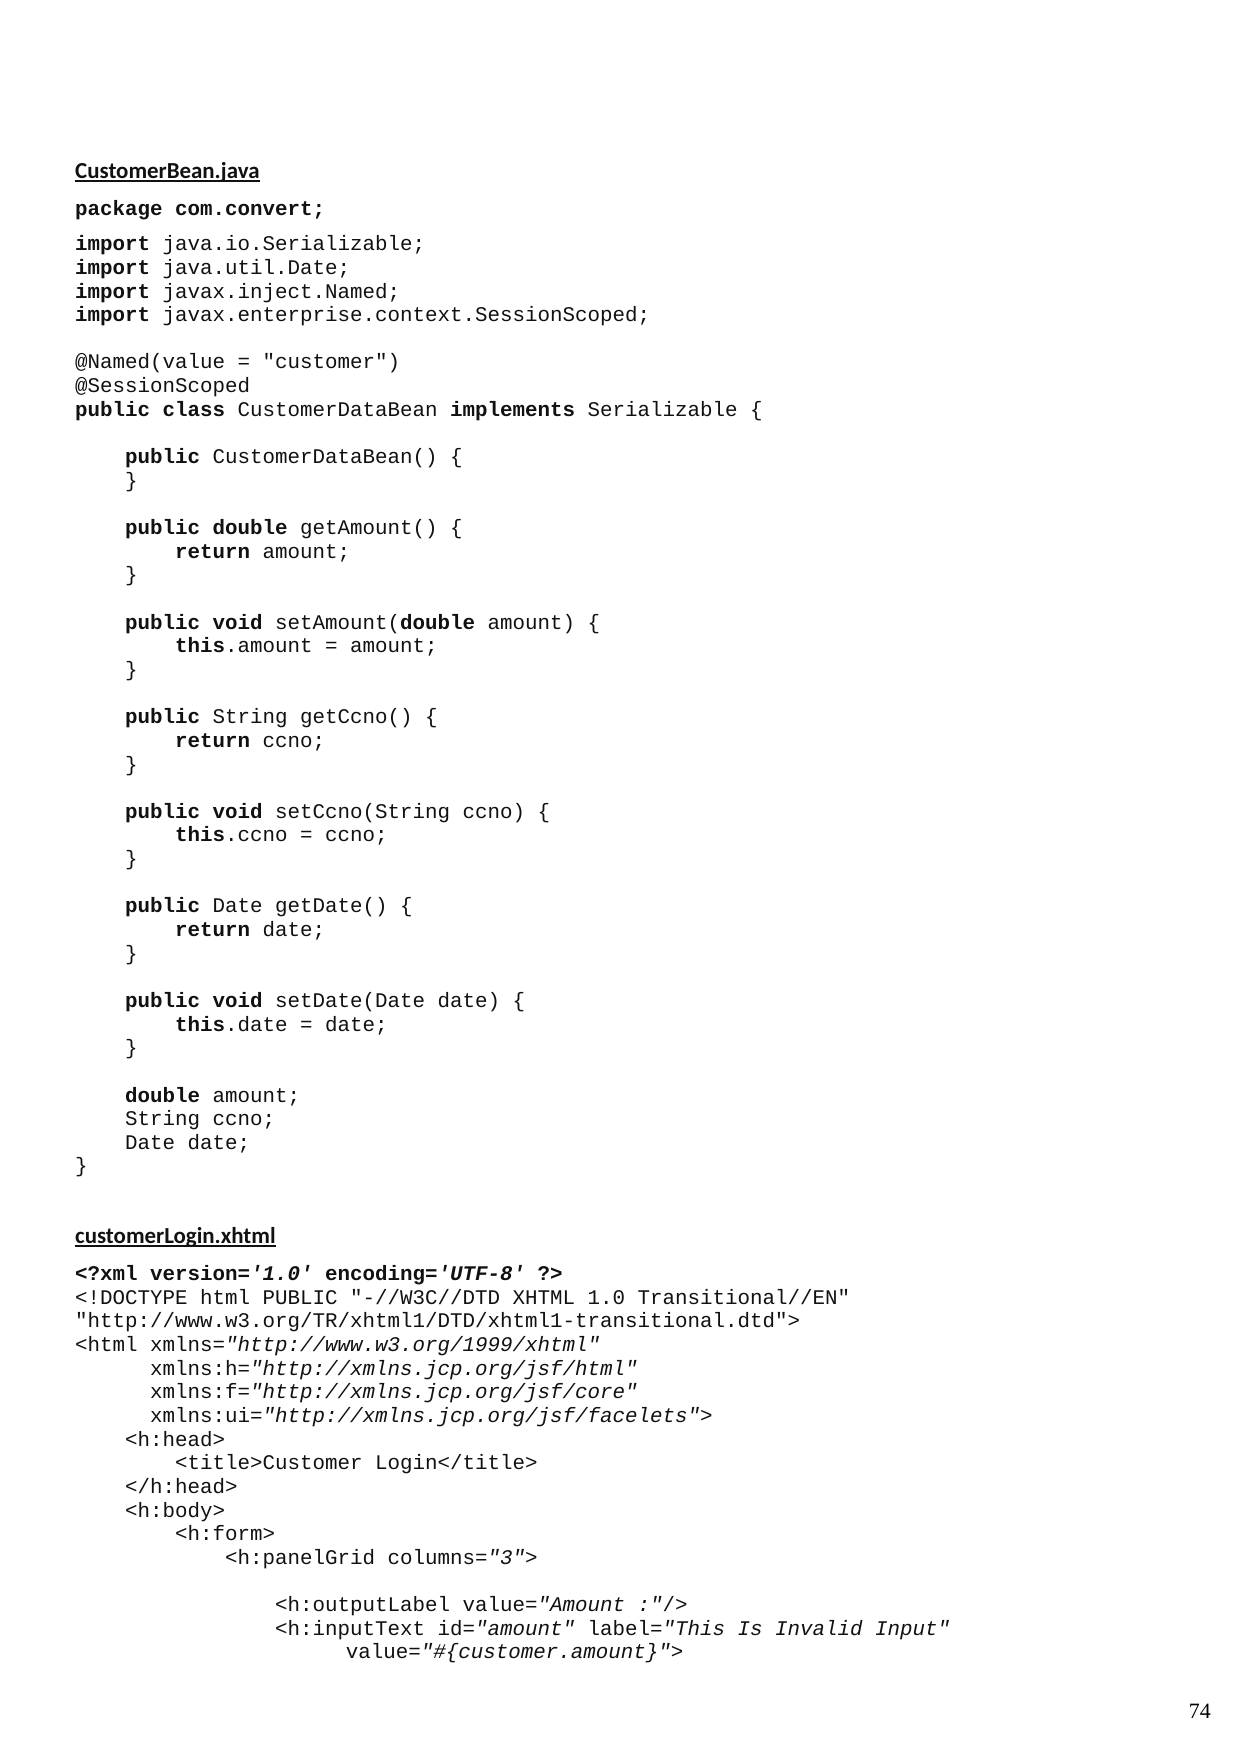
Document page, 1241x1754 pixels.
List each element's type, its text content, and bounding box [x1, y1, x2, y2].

text <html xmlns="http://www.w3.org/1999/xhtml" [75, 1334, 1211, 1358]
text <title>Customer Login</title> [75, 1452, 1211, 1476]
text double amount; [75, 1084, 1211, 1108]
text public void setDate(Date date) { [75, 990, 1211, 1014]
text public double getAmount() { [75, 517, 1211, 541]
text <!DOCTYPE html PUBLIC "-//W3C//DTD XHTML 1.0 Transitional//EN" "http://www.w3.org/TR/xhtml1/DTD/xhtml1-transitional.dtd"> [75, 1287, 1211, 1334]
text return amount; [75, 541, 1211, 564]
text xmlns:h="http://xmlns.jcp.org/jsf/html" [75, 1358, 1211, 1381]
text public CustomerDataBean() { [75, 446, 1211, 470]
text public Date getDate() { [75, 895, 1211, 919]
text </h:head> [75, 1476, 1211, 1499]
text String ccno; [75, 1108, 1211, 1132]
text } [75, 564, 1211, 588]
text import javax.inject.Named; [75, 281, 1211, 304]
text <h:form> [75, 1523, 1211, 1547]
text this.amount = amount; [75, 635, 1211, 659]
text public class CustomerDataBean implements Serializable { [75, 399, 1211, 422]
text <h:head> [75, 1429, 1211, 1452]
text } [75, 848, 1211, 872]
text package com.convert; [75, 198, 1211, 222]
text CustomerBean.java [75, 156, 1211, 184]
text return ccno; [75, 730, 1211, 753]
text <h:outputLabel value="Amount :"/> [75, 1594, 1211, 1618]
text } [75, 1037, 1211, 1061]
text Date date; [75, 1132, 1211, 1156]
text <h:body> [75, 1499, 1211, 1523]
text xmlns:ui="http://xmlns.jcp.org/jsf/facelets"> [75, 1405, 1211, 1429]
text this.ccno = ccno; [75, 824, 1211, 848]
text this.date = date; [75, 1014, 1211, 1037]
text } [75, 943, 1211, 966]
text import javax.enterprise.context.SessionScoped; [75, 304, 1211, 328]
text } [75, 659, 1211, 683]
text } [75, 470, 1211, 493]
text @SessionScoped [75, 375, 1211, 399]
text import java.util.Date; [75, 257, 1211, 281]
text } [75, 1156, 1211, 1179]
text public void setCcno(String ccno) { [75, 801, 1211, 824]
text public void setAmount(double amount) { [75, 612, 1211, 635]
text customerLogin.xhtml [75, 1221, 1211, 1249]
text <h:inputText id="amount" label="This Is Invalid Input" value="#{customer.amount}"> [75, 1618, 1211, 1665]
text public String getCcno() { [75, 706, 1211, 730]
text <?xml version='1.0' encoding='UTF-8' ?> [75, 1263, 1211, 1287]
text @Named(value = "customer") [75, 352, 1211, 375]
text xmlns:f="http://xmlns.jcp.org/jsf/core" [75, 1381, 1211, 1405]
text return date; [75, 919, 1211, 943]
text <h:panelGrid columns="3"> [75, 1547, 1211, 1571]
text import java.io.Serializable; [75, 233, 1211, 257]
text } [75, 753, 1211, 777]
